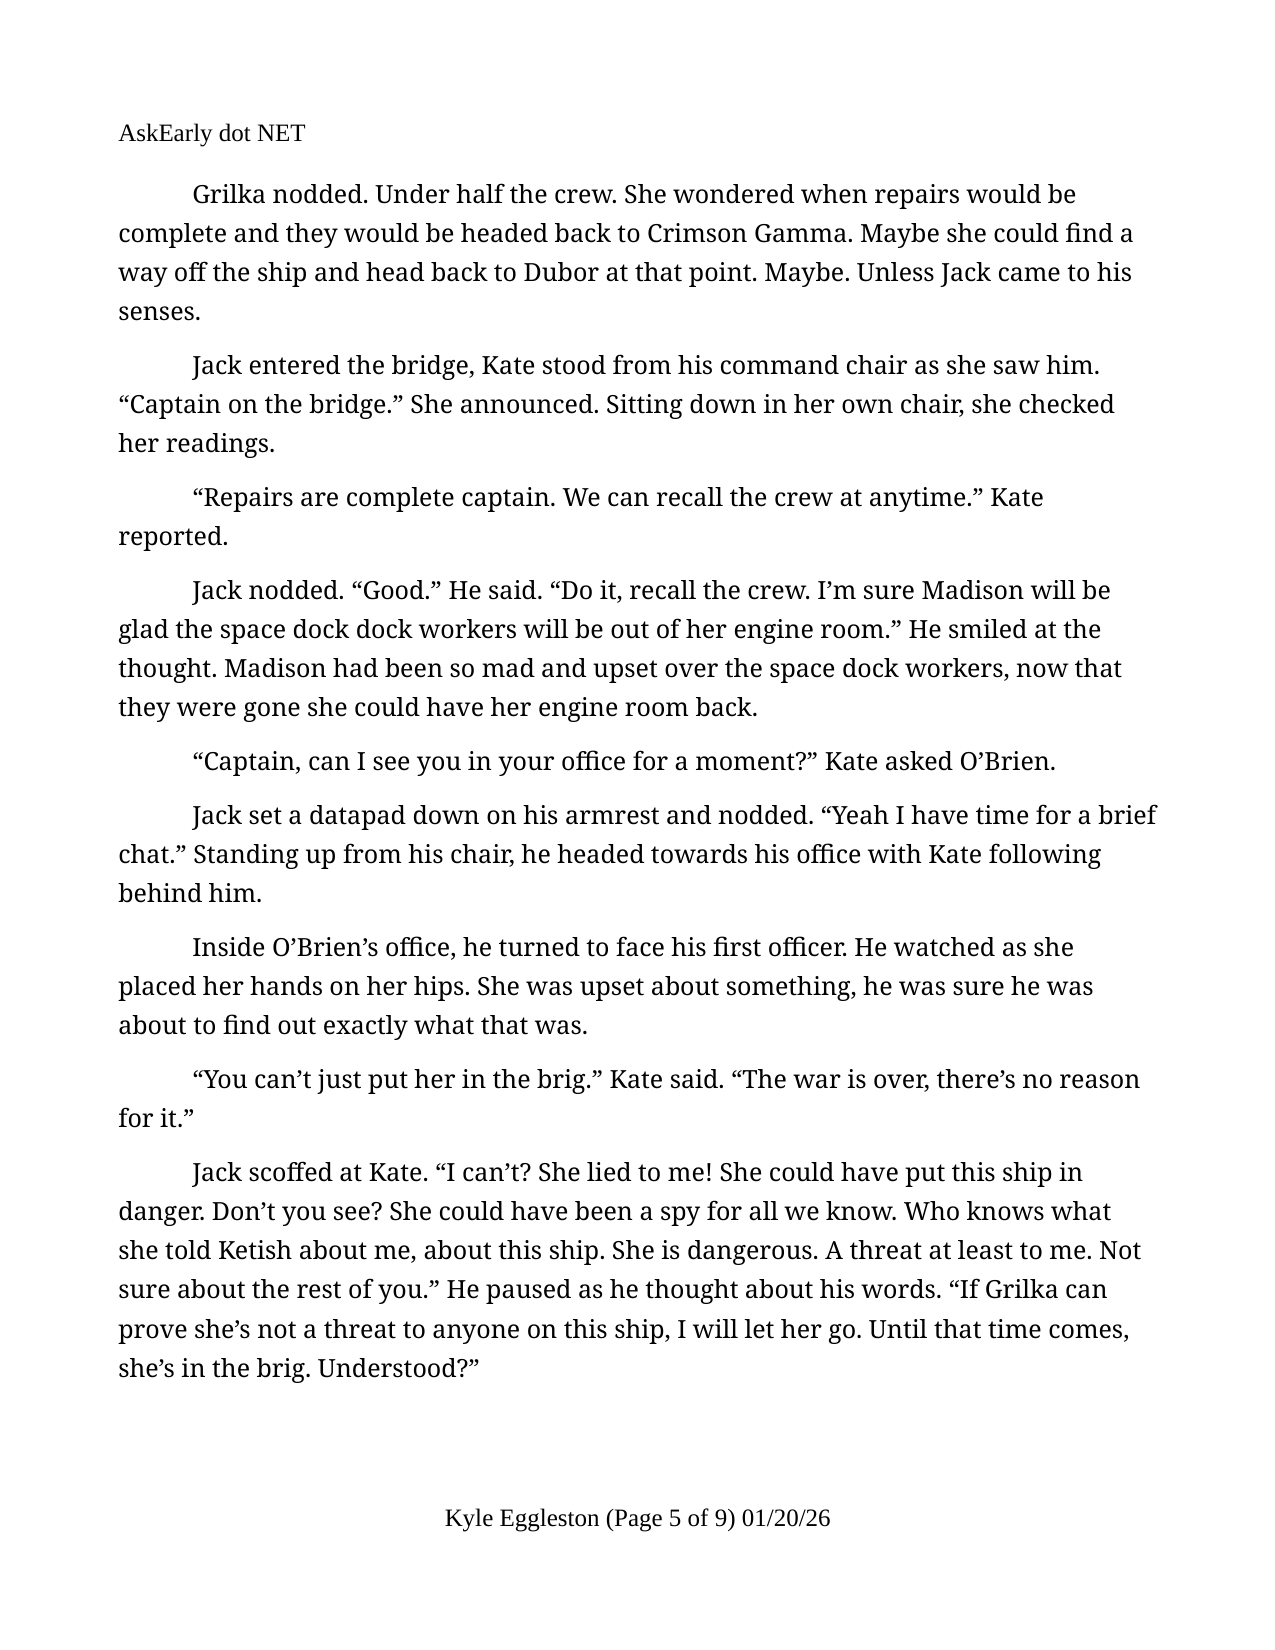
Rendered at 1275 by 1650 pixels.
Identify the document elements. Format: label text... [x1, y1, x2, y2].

text Jack scoffed at Kate. “I can’t? She lied to me! She could have put this ship in danger. Don’t you see? She could have been a spy for all we know. Who knows what she told Ketish about me, about this ship. She is dangerous. A threat at least to me. Not sure about the rest of you.” He paused as he thought about his words. “If Grilka can prove she’s not a threat to anyone on this ship, I will let her go. Until that time comes, she’s in the brig. Understood?” [118, 1155, 1157, 1384]
text Inside O’Brien’s office, he turned to face his first officer. He watched as she placed her hands on her hips. She was upset about something, he was sure he was about to find out exactly what that was. [118, 930, 1157, 1042]
text Jack nodded. “Good.” He said. “Do it, recall the crew. I’m sure Madison will be glad the space dock dock workers will be out of her engine room.” He smiled at the thought. Madison had been so mad and upset over the space dock workers, now that they were gone she could have her engine room back. [118, 573, 1157, 724]
text Grilka nodded. Under half the crew. She wondered when repairs would be complete and they would be headed back to Crimson Gamma. Maybe she could find a way off the ship and head back to Dubor at that point. Maybe. Unless Jack came to his senses. [118, 176, 1157, 328]
text “Repairs are complete captain. We can recall the crew at anytime.” Kate reported. [118, 480, 1157, 553]
text “You can’t just put her in the brig.” Kate said. “The war is over, there’s no reason for it.” [118, 1062, 1157, 1135]
text “Captain, can I see you in your office for a moment?” Kate asked O’Brien. [118, 744, 1157, 778]
text Jack set a datapad down on his armrest and nodded. “Yeah I have time for a brief chat.” Standing up from his chair, he headed towards his office with Kate following behind him. [118, 798, 1157, 910]
text Jack entered the bridge, Kate stood from his command chair as she saw him. “Captain on the bridge.” She announced. Sitting down in her own chair, she checked her readings. [118, 348, 1157, 460]
